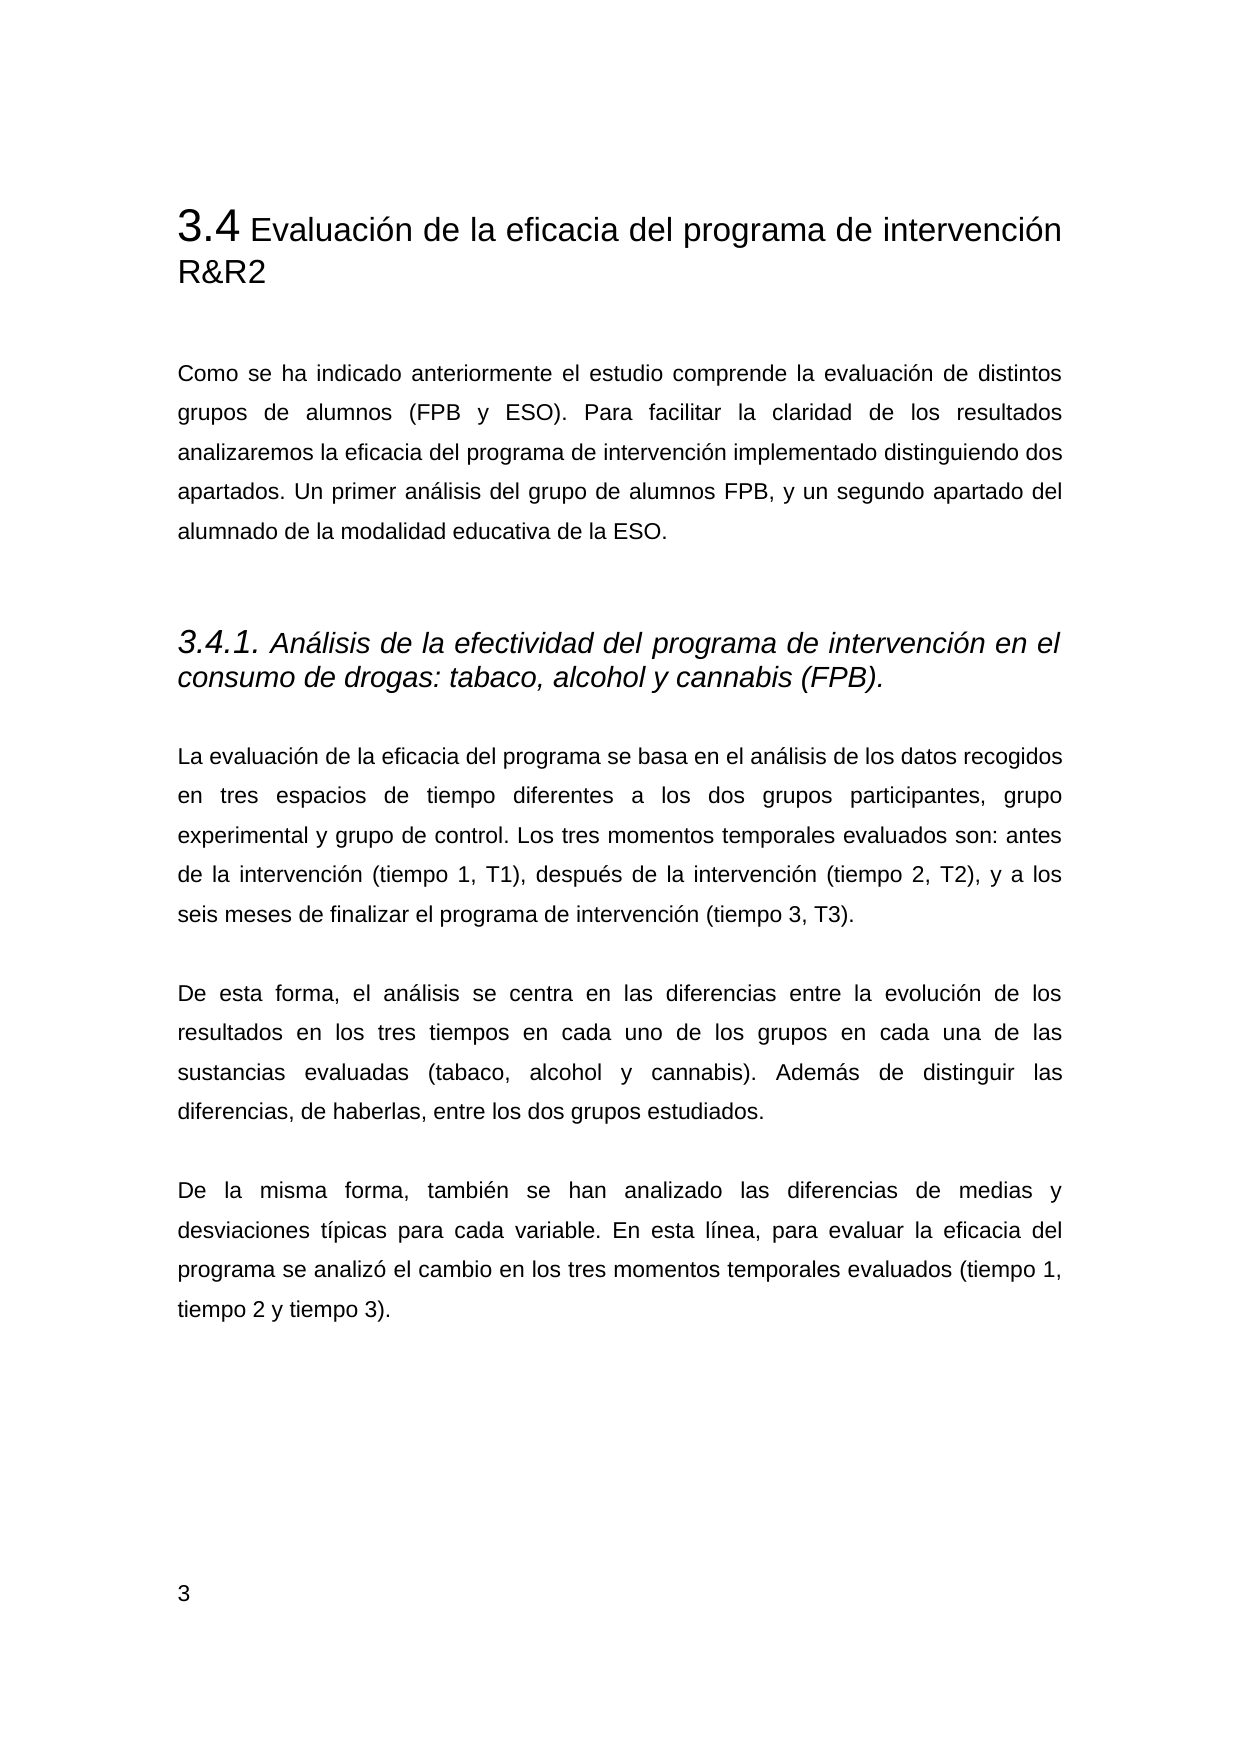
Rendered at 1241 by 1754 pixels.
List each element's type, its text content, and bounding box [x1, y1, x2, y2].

subtitle 3.4 Evaluación de la eficacia del programa de intervención R&R2 [177, 199, 1063, 290]
text Como se ha indicado anteriormente el estudio comprende la evaluación de distintos grupos de alumnos (FPB y ESO). Para facilitar la claridad de los resultados analizaremos la eficacia del programa de intervención implementado distinguiendo dos apartados. Un primer análisis del grupo de alumnos FPB, y un segundo apartado del alumnado de la modalidad educativa de la ESO. [177, 360, 1063, 544]
subtitle 3.4.1. Análisis de la efectividad del programa de intervención en el consumo de drogas: tabaco, alcohol y cannabis (FPB). [177, 622, 1063, 694]
text La evaluación de la eficacia del programa se basa en el análisis de los datos recogidos en tres espacios de tiempo diferentes a los dos grupos participantes, grupo experimental y grupo de control. Los tres momentos temporales evaluados son: antes de la intervención (tiempo 1, T1), después de la intervención (tiempo 2, T2), y a los seis meses de finalizar el programa de intervención (tiempo 3, T3). [177, 743, 1063, 927]
text De la misma forma, también se han analizado las diferencias de medias y desviaciones típicas para cada variable. En esta línea, para evaluar la eficacia del programa se analizó el cambio en los tres momentos temporales evaluados (tiempo 1, tiempo 2 y tiempo 3). [177, 1177, 1063, 1322]
text De esta forma, el análisis se centra en las diferencias entre la evolución de los resultados en los tres tiempos en cada uno de los grupos en cada una de las sustancias evaluadas (tabaco, alcohol y cannabis). Además de distinguir las diferencias, de haberlas, entre los dos grupos estudiados. [177, 980, 1063, 1125]
